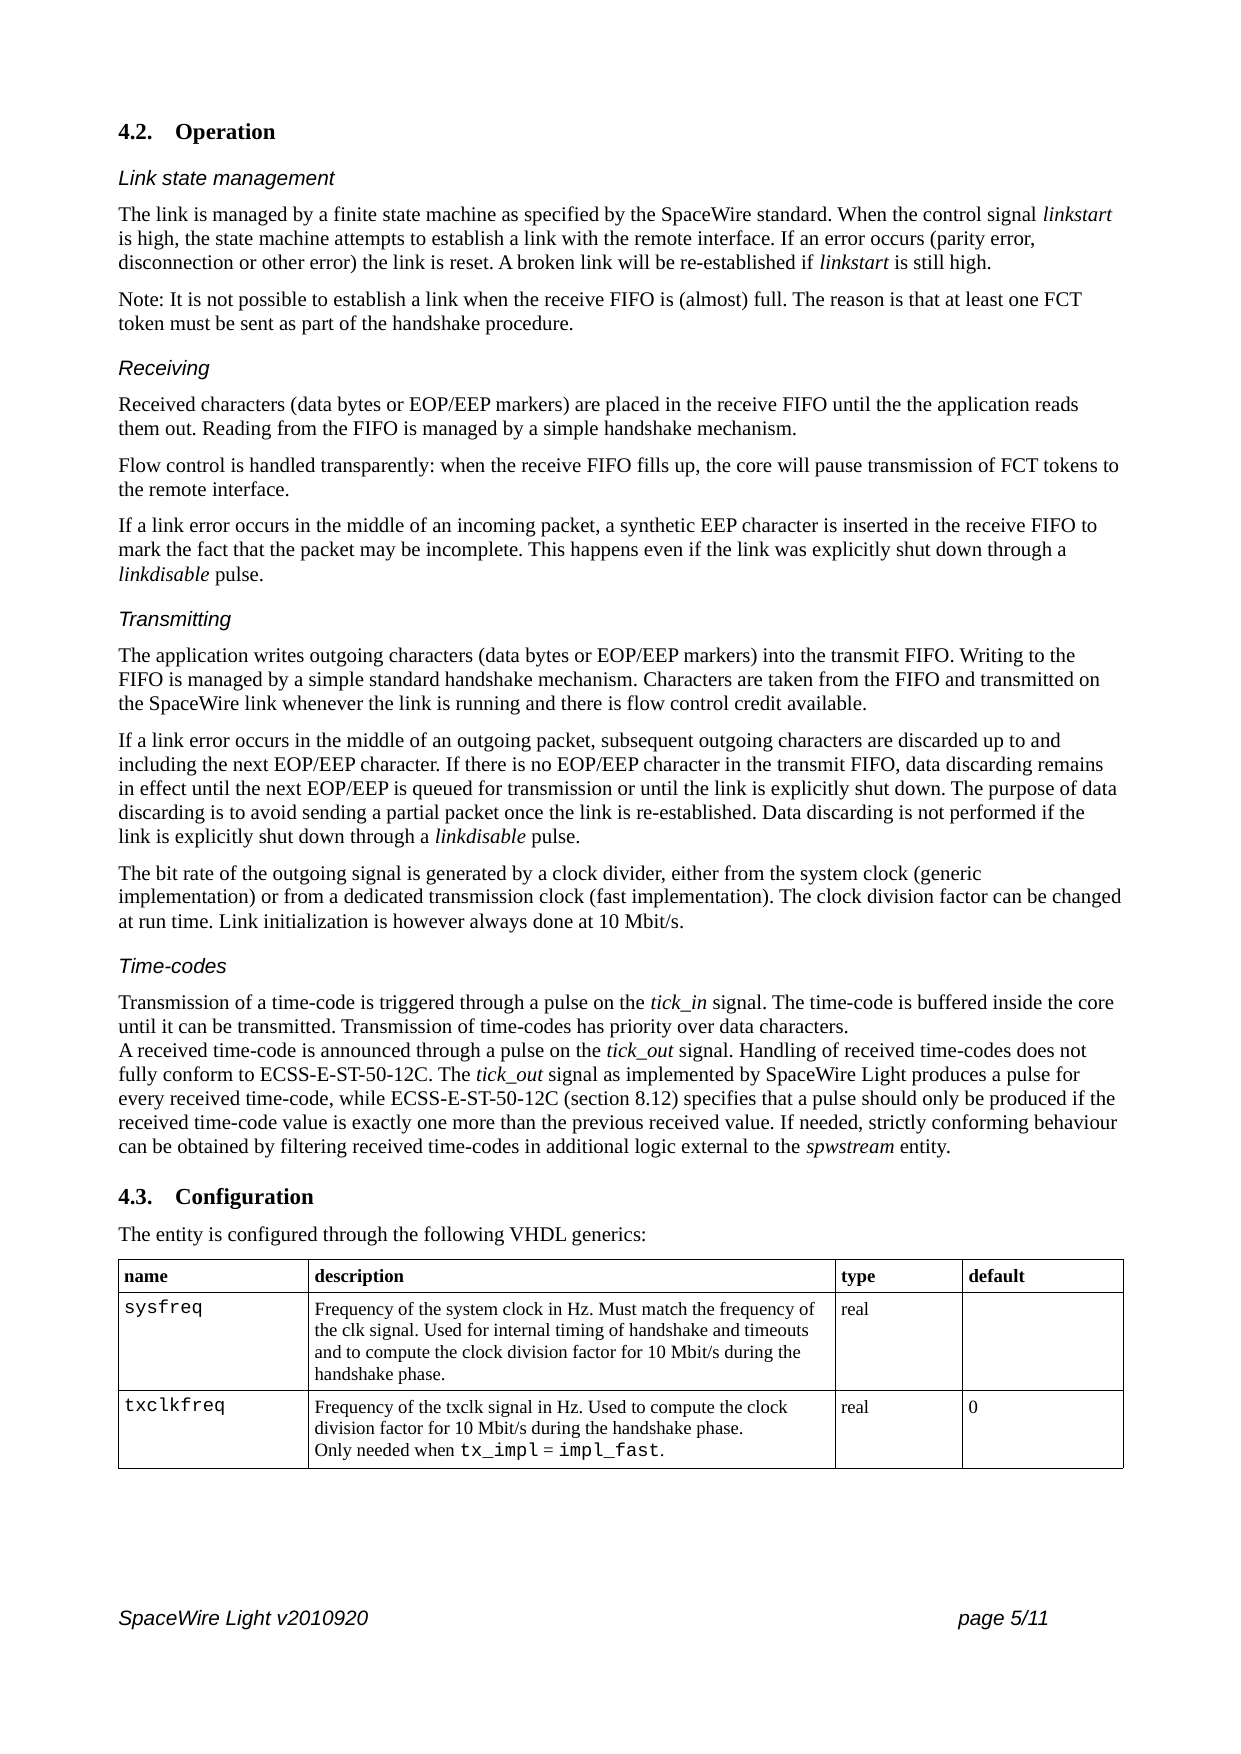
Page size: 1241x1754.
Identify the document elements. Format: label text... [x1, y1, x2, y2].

subtitle Link state management [118, 166, 1122, 190]
table_header name [119, 1260, 308, 1292]
table_cell txclkfreq [119, 1391, 308, 1468]
subtitle Time-codes [118, 954, 1122, 978]
table_header default [963, 1260, 1123, 1292]
text Received characters (data bytes or EOP/EEP markers) are placed in the receive FIFO until the the application reads them out. Reading from the FIFO is managed by a simple handshake mechanism. [118, 392, 1122, 440]
table_cell real [836, 1391, 962, 1468]
table_cell Frequency of the txclk signal in Hz. Used to compute the clock division factor for 10 Mbit/s during the handshake phase. Only needed when tx_impl = impl_fast. [309, 1391, 835, 1468]
table_cell real [836, 1293, 962, 1390]
subtitle Operation [118, 118, 1122, 144]
subtitle Receiving [118, 356, 1122, 380]
text Transmission of a time-code is triggered through a pulse on the tick_in signal. The time-code is buffered inside the core until it can be transmitted. Transmission of time-codes has priority over data characters. [118, 990, 1122, 1038]
text Note: It is not possible to establish a link when the receive FIFO is (almost) full. The reason is that at least one FCT token must be sent as part of the handshake procedure. [118, 287, 1122, 335]
text If a link error occurs in the middle of an incoming packet, a synthetic EEP character is inserted in the receive FIFO to mark the fact that the packet may be incomplete. This happens even if the link was explicitly shut down through a linkdisable pulse. [118, 513, 1122, 586]
text A received time-code is announced through a pulse on the tick_out signal. Handling of received time-codes does not fully conform to ECSS-E-ST-50-12C. The tick_out signal as implemented by SpaceWire Light produces a pulse for every received time-code, while ECSS-E-ST-50-12C (section 8.12) specifies that a pulse should only be produced if the received time-code value is exactly one more than the previous received value. If needed, strictly conforming behaviour can be obtained by filtering received time-codes in additional logic external to the spwstream entity. [118, 1038, 1122, 1158]
text If a link error occurs in the middle of an outgoing packet, subsequent outgoing characters are discarded up to and including the next EOP/EEP character. If there is no EOP/EEP character in the transmit FIFO, data discarding remains in effect until the next EOP/EEP is queued for transmission or until the link is explicitly shut down. The purpose of data discarding is to avoid sending a partial packet once the link is re-established. Data discarding is not performed if the link is explicitly shut down through a linkdisable pulse. [118, 728, 1122, 848]
text The application writes outgoing characters (data bytes or EOP/EEP markers) into the transmit FIFO. Writing to the FIFO is managed by a simple standard handshake mechanism. Characters are taken from the FIFO and transmitted on the SpaceWire link whenever the link is running and there is flow control credit available. [118, 643, 1122, 715]
subtitle Transmitting [118, 607, 1122, 631]
text Flow control is handled transparently: when the receive FIFO fills up, the core will pause transmission of FCT tokens to the remote interface. [118, 453, 1122, 501]
text The link is managed by a finite state machine as specified by the SpaceWire standard. When the control signal linkstart is high, the state machine attempts to establish a link with the remote interface. If an error occurs (parity error, disconnection or other error) the link is reset. A broken link will be re-established if linkstart is still high. [118, 202, 1122, 274]
table_header description [309, 1260, 835, 1292]
table_cell [963, 1293, 1123, 1390]
subtitle Configuration [118, 1183, 1122, 1210]
table_cell 0 [963, 1391, 1123, 1468]
table_cell Frequency of the system clock in Hz. Must match the frequency of the clk signal. Used for internal timing of handshake and timeouts and to compute the clock division factor for 10 Mbit/s during the handshake phase. [309, 1293, 835, 1390]
table_header type [836, 1260, 962, 1292]
text The entity is configured through the following VHDL generics: [118, 1222, 1122, 1246]
table_cell sysfreq [119, 1293, 308, 1390]
text The bit rate of the outgoing signal is generated by a clock divider, either from the system clock (generic implementation) or from a dedicated transmission clock (fast implementation). The clock division factor can be changed at run time. Link initialization is however always done at 10 Mbit/s. [118, 860, 1122, 933]
